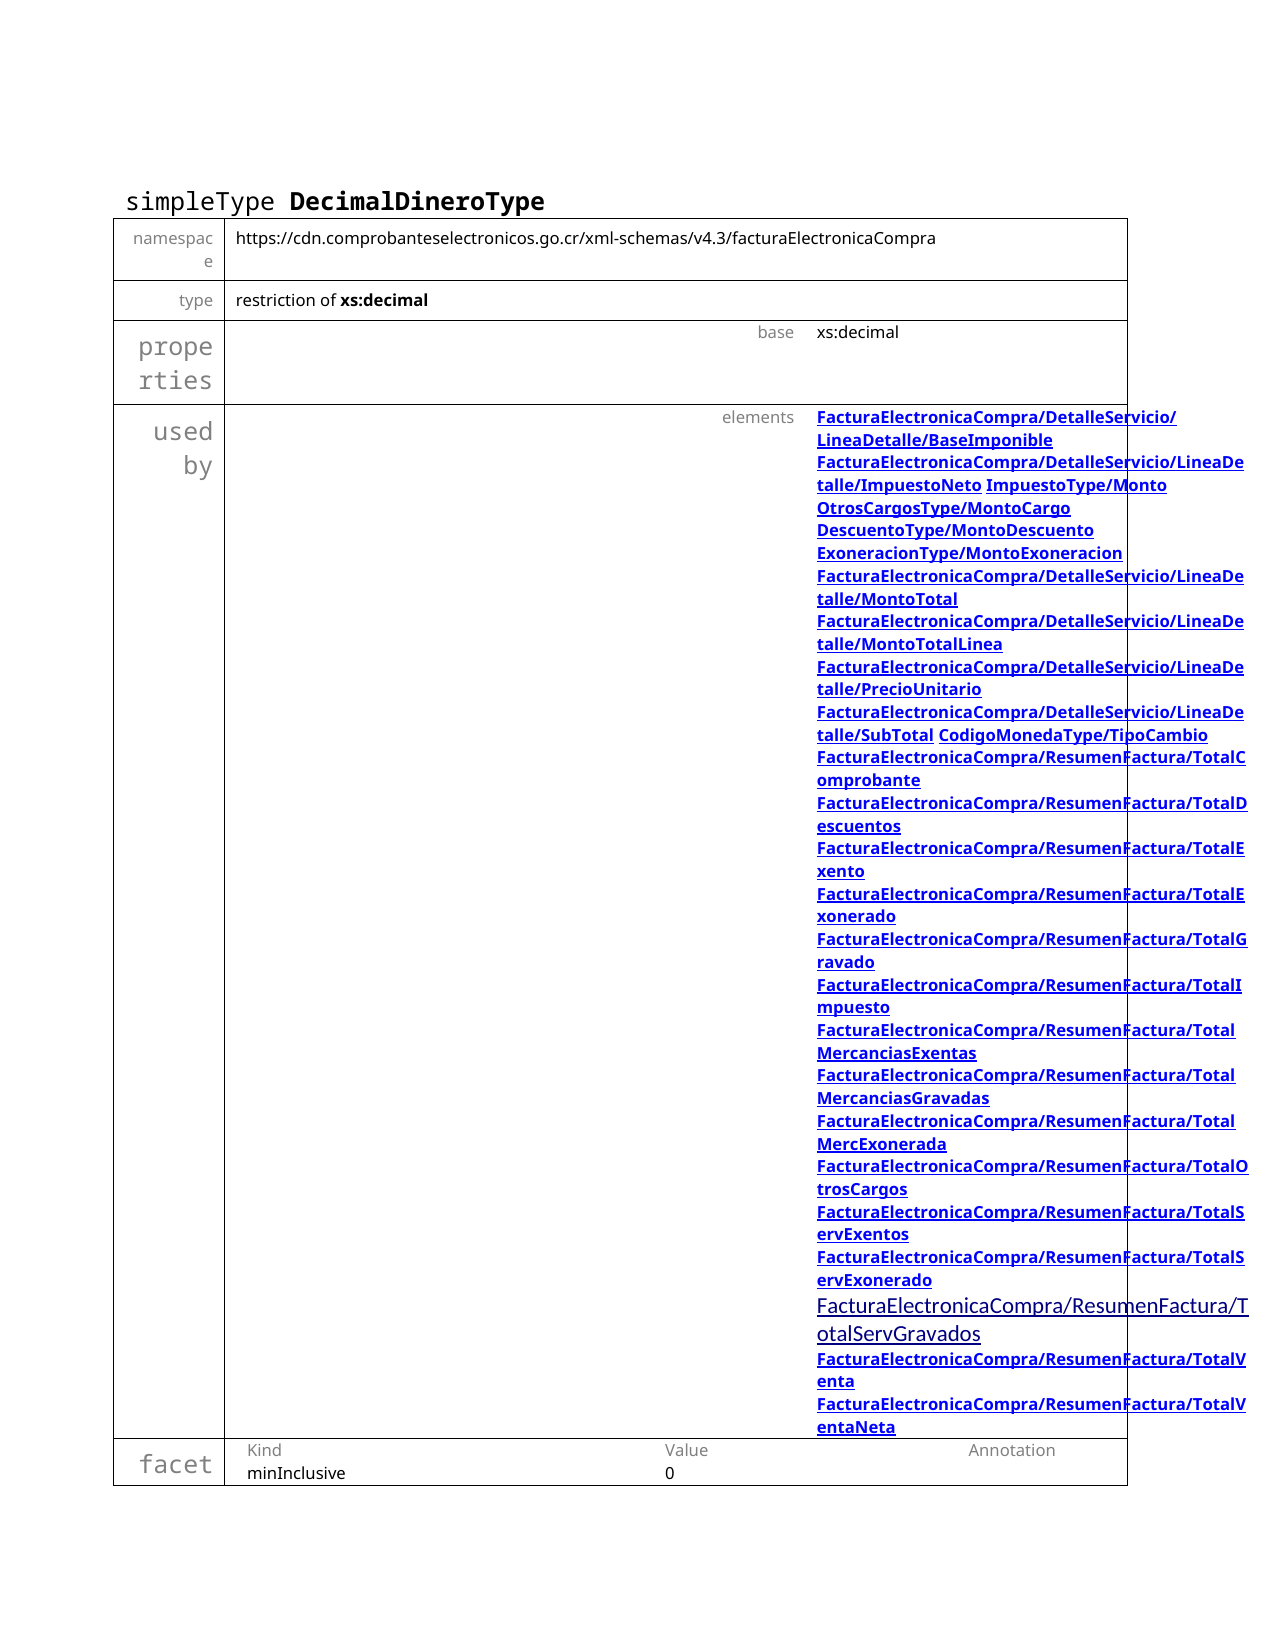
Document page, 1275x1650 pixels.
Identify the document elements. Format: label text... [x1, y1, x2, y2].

table_cell type [114, 281, 224, 319]
table_header elements [236, 405, 805, 1438]
table_cell [225, 405, 236, 1438]
table_cell [225, 1439, 236, 1484]
table_header xs:decimal [805, 321, 1127, 343]
table_cell restriction of xs:decimal [225, 281, 1127, 319]
table_cell [225, 321, 1127, 404]
text simpleType DecimalDineroType [125, 184, 1150, 218]
table_header FacturaElectronicaCompra/DetalleServicio/LineaDetalle/BaseImponible FacturaElectronicaCompra/DetalleServicio/LineaDetalle/ImpuestoNeto ImpuestoType/Monto OtrosCargosType/MontoCargo DescuentoType/MontoDescuento ExoneracionType/MontoExoneracion FacturaElectronicaCompra/DetalleServicio/LineaDetalle/MontoTotal FacturaElectronicaCompra/DetalleServicio/LineaDetalle/MontoTotalLinea FacturaElectronicaCompra/DetalleServicio/LineaDetalle/PrecioUnitario FacturaElectronicaCompra/DetalleServicio/LineaDetalle/SubTotal CodigoMonedaType/TipoCambio FacturaElectronicaCompra/ResumenFactura/TotalComprobante FacturaElectronicaCompra/ResumenFactura/TotalDescuentos FacturaElectronicaCompra/ResumenFactura/TotalExento FacturaElectronicaCompra/ResumenFactura/TotalExonerado FacturaElectronicaCompra/ResumenFactura/TotalGravado FacturaElectronicaCompra/ResumenFactura/TotalImpuesto FacturaElectronicaCompra/ResumenFactura/TotalMercanciasExentas FacturaElectronicaCompra/ResumenFactura/TotalMercanciasGravadas FacturaElectronicaCompra/ResumenFactura/TotalMercExonerada FacturaElectronicaCompra/ResumenFactura/TotalOtrosCargos FacturaElectronicaCompra/ResumenFactura/TotalServExentos FacturaElectronicaCompra/ResumenFactura/TotalServExonerado FacturaElectronicaCompra/ResumenFactura/TotalServGravados FacturaElectronicaCompra/ResumenFactura/TotalVenta FacturaElectronicaCompra/ResumenFactura/TotalVentaNeta [805, 405, 1127, 1438]
table_cell facet [114, 1439, 224, 1484]
table_header https://cdn.comprobanteselectronicos.go.cr/xml-schemas/v4.3/facturaElectronicaCompra [225, 219, 1127, 280]
table_header Value [654, 1439, 957, 1462]
table_cell 0 [654, 1462, 957, 1484]
table_header Annotation [957, 1439, 1127, 1462]
table_cell [957, 1462, 1127, 1484]
table_cell used by [114, 405, 224, 1438]
table_header Kind [236, 1439, 654, 1462]
table_header namespace [114, 219, 224, 280]
table_cell minInclusive [236, 1462, 654, 1484]
table_cell properties [114, 321, 224, 404]
table_header base [236, 321, 805, 343]
